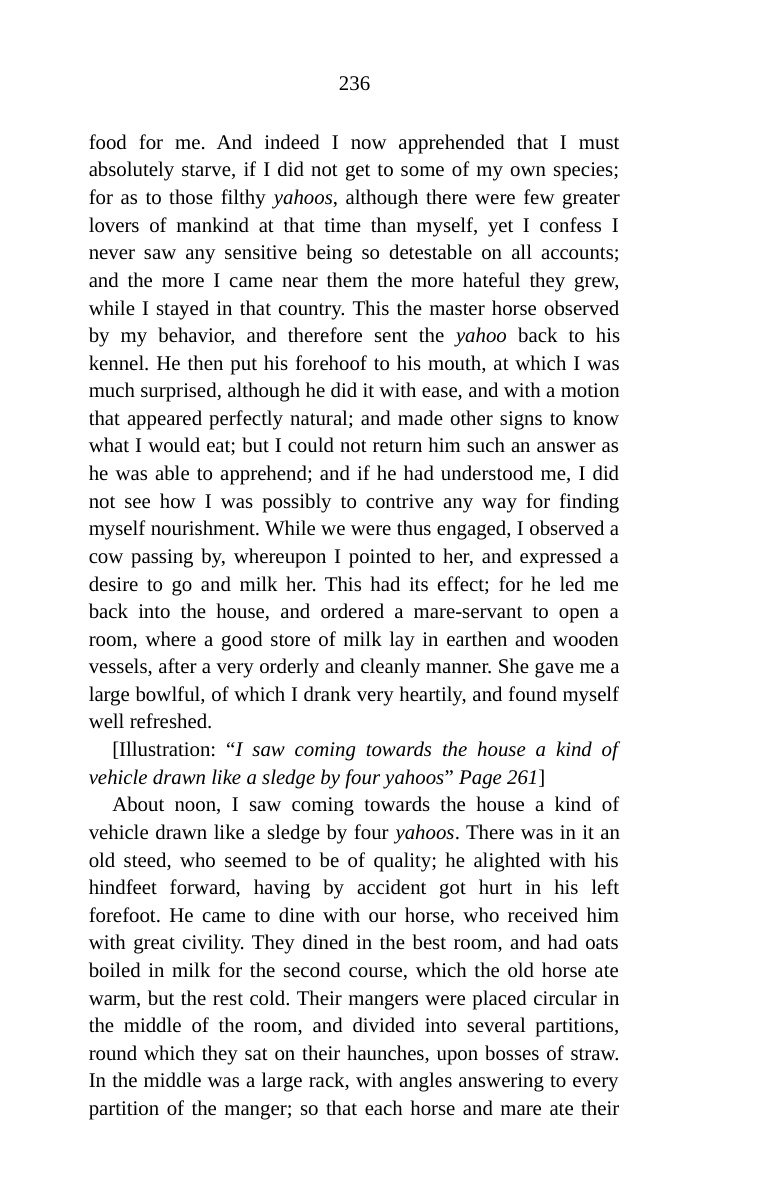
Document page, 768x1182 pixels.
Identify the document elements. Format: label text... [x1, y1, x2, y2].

text About noon, I saw coming towards the house a kind of vehicle drawn like a sledge by four yahoos. There was in it an old steed, who seemed to be of quality; he alighted with his hindfeet forward, having by accident got hurt in his left forefoot. He came to dine with our horse, who received him with great civility. They dined in the best room, and had oats boiled in milk for the second course, which the old horse ate warm, but the rest cold. Their mangers were placed circular in the middle of the room, and divided into several partitions, round which they sat on their haunches, upon bosses of straw. In the middle was a large rack, with angles answering to every partition of the manger; so that each horse and mare ate their [88, 792, 620, 1120]
text food for me. And indeed I now apprehended that I must absolutely starve, if I did not get to some of my own species; for as to those filthy yahoos, although there were few greater lovers of mankind at that time than myself, yet I confess I never saw any sensitive being so detestable on all accounts; and the more I came near them the more hateful they grew, while I stayed in that country. This the master horse observed by my behavior, and therefore sent the yahoo back to his kennel. He then put his forehoof to his mouth, at which I was much surprised, although he did it with ease, and with a motion that appeared perfectly natural; and made other signs to know what I would eat; but I could not return him such an answer as he was able to apprehend; and if he had understood me, I did not see how I was possibly to contrive any way for finding myself nourishment. While we were thus engaged, I observed a cow passing by, whereupon I pointed to her, and expressed a desire to go and milk her. This had its effect; for he led me back into the house, and ordered a mare-servant to open a room, where a good store of milk lay in earthen and wooden vessels, after a very orderly and cleanly manner. She gave me a large bowlful, of which I drank very heartily, and found myself well refreshed. [88, 130, 620, 733]
text [Illustration: “I saw coming towards the house a kind of vehicle drawn like a sledge by four yahoos” Page 261] [88, 737, 620, 789]
